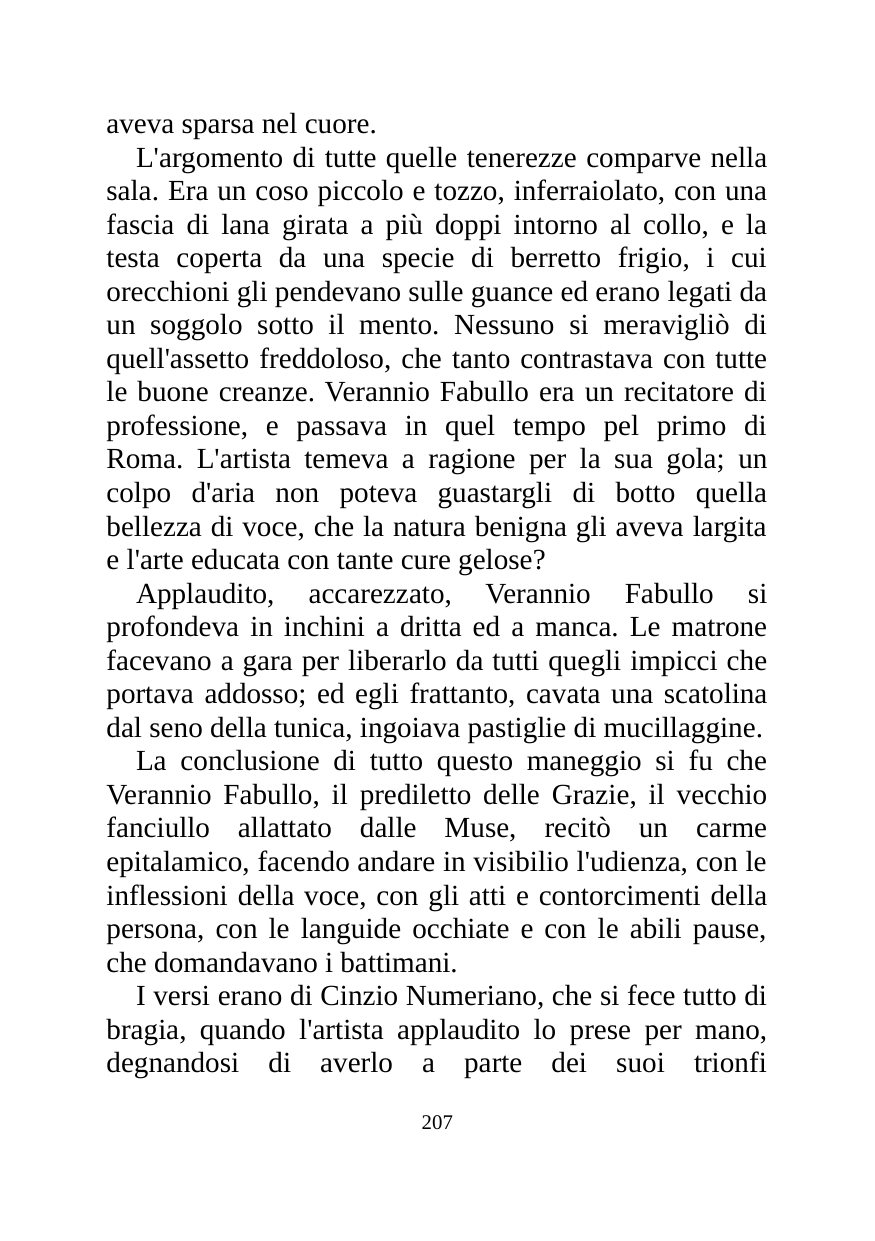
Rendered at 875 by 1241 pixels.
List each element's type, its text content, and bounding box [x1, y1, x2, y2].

text Applaudito, accarezzato, Verannio Fabullo si profondeva in inchini a dritta ed a manca. Le matrone facevano a gara per liberarlo da tutti quegli impicci che portava addosso; ed egli frattanto, cavata una scatolina dal seno della tunica, ingoiava pastiglie di mucillaggine. [106, 576, 768, 743]
text La conclusione di tutto questo maneggio si fu che Verannio Fabullo, il prediletto delle Grazie, il vecchio fanciullo allattato dalle Muse, recitò un carme epitalamico, facendo andare in visibilio l'udienza, con le inflessioni della voce, con gli atti e contorcimenti della persona, con le languide occhiate e con le abili pause, che domandavano i battimani. [106, 743, 768, 978]
text I versi erano di Cinzio Numeriano, che si fece tutto di bragia, quando l'artista applaudito lo prese per mano, degnandosi di averlo a parte dei suoi trionfi [106, 978, 768, 1079]
text L'argomento di tutte quelle tenerezze comparve nella sala. Era un coso piccolo e tozzo, inferraiolato, con una fascia di lana girata a più doppi intorno al collo, e la testa coperta da una specie di berretto frigio, i cui orecchioni gli pendevano sulle guance ed erano legati da un soggolo sotto il mento. Nessuno si meravigliò di quell'assetto freddoloso, che tanto contrastava con tutte le buone creanze. Verannio Fabullo era un recitatore di professione, e passava in quel tempo pel primo di Roma. L'artista temeva a ragione per la sua gola; un colpo d'aria non poteva guastargli di botto quella bellezza di voce, che la natura benigna gli aveva largita e l'arte educata con tante cure gelose? [106, 140, 768, 576]
text aveva sparsa nel cuore. [106, 106, 768, 140]
